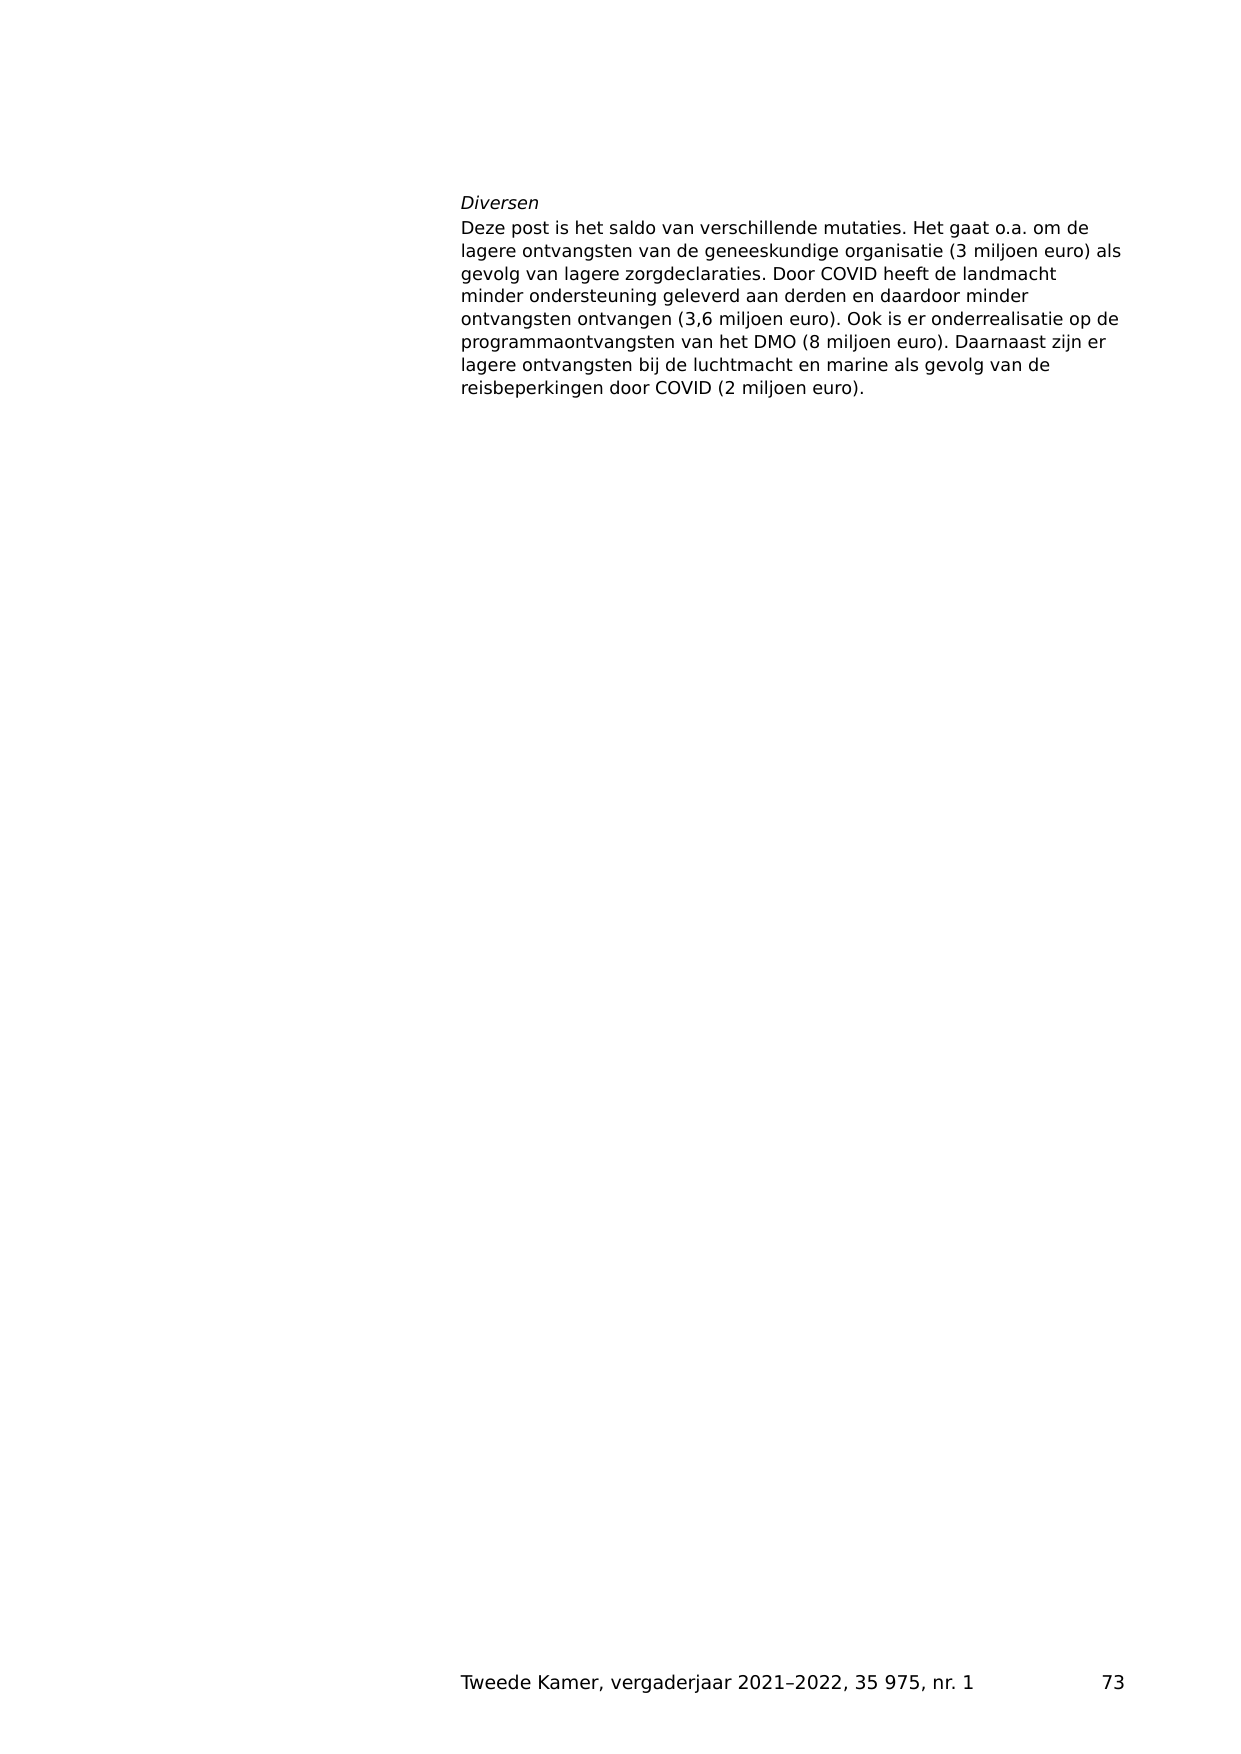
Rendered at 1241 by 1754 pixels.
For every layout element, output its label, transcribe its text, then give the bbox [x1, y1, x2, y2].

text Diversen [461, 191, 1125, 214]
text Deze post is het saldo van verschillende mutaties. Het gaat o.a. om de lagere ontvangsten van de geneeskundige organisatie (3 miljoen euro) als gevolg van lagere zorgdeclaraties. Door COVID heeft de landmacht minder ondersteuning geleverd aan derden en daardoor minder ontvangsten ontvangen (3,6 miljoen euro). Ook is er onderrealisatie op de programmaontvangsten van het DMO (8 miljoen euro). Daarnaast zijn er lagere ontvangsten bij de luchtmacht en marine als gevolg van de reisbeperkingen door COVID (2 miljoen euro). [461, 216, 1125, 399]
